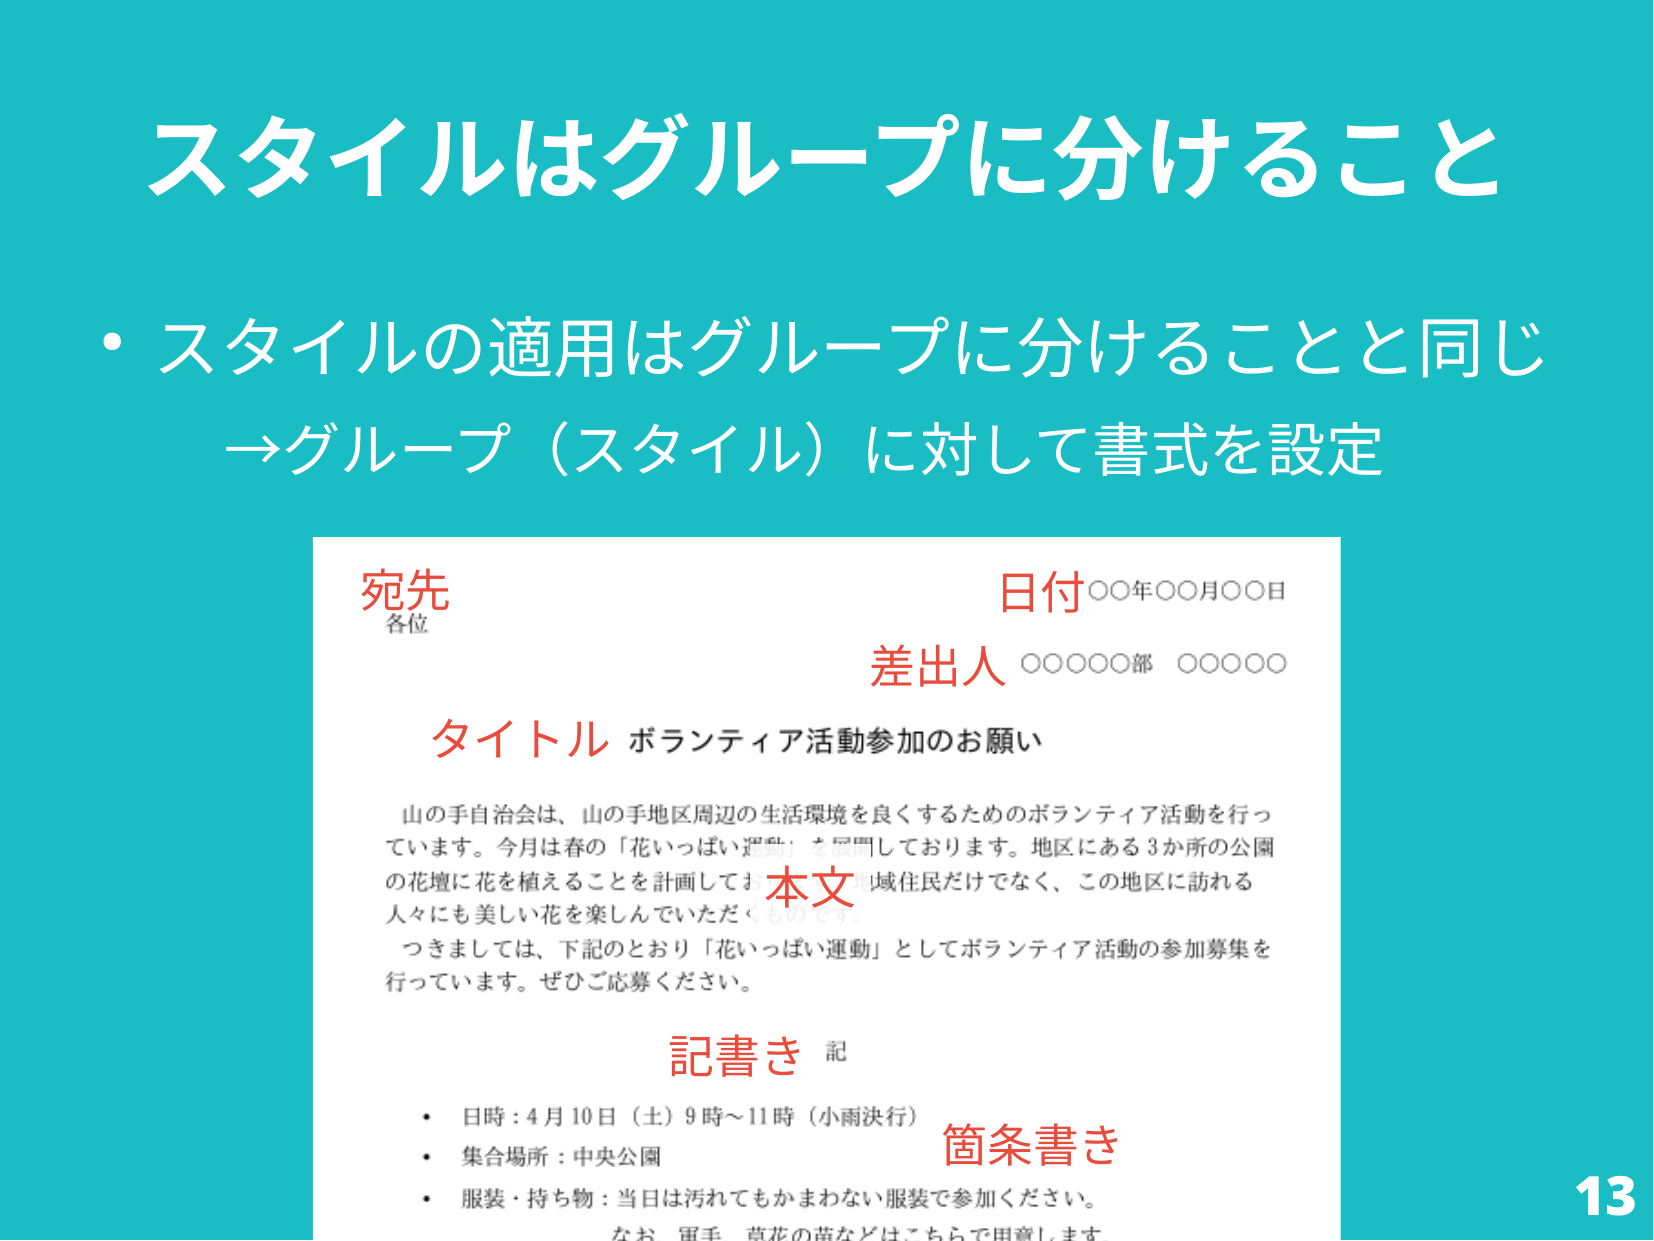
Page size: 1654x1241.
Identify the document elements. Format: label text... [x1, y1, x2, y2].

title スタイルはグループに分けること [82, 49, 1571, 257]
text_box 箇条書き [927, 1101, 1140, 1181]
list スタイルの適用はグループに分けることと同じ →グループ（スタイル）に対して書式を設定 [82, 295, 1571, 1063]
picture [312, 1063, 1341, 1241]
text_box 記書き [653, 1063, 821, 1093]
